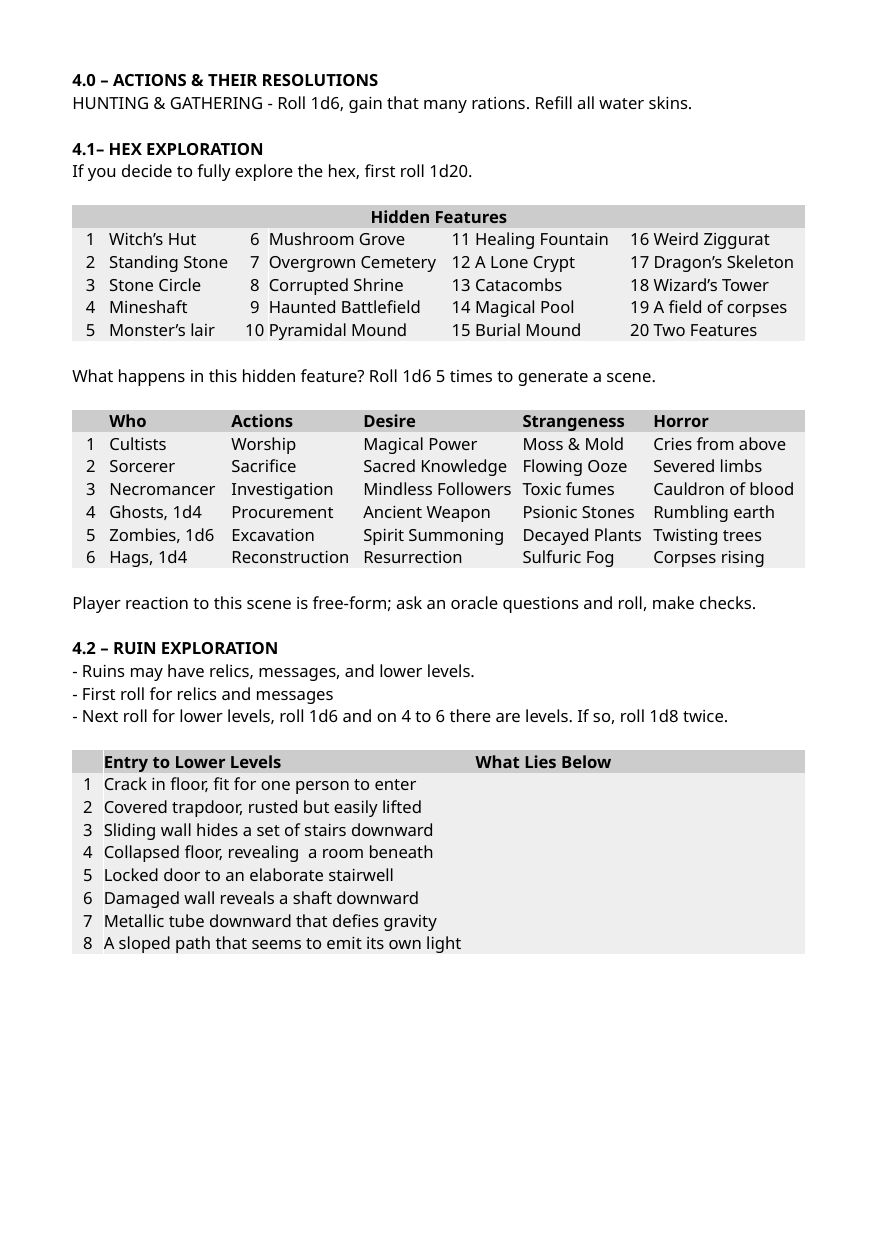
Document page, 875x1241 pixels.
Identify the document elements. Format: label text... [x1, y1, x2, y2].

table_cell 6 [72, 886, 103, 909]
table_cell [475, 932, 805, 954]
table_cell 8 [241, 273, 268, 296]
table_cell Collapsed floor, revealing a room beneath [104, 841, 475, 864]
table_cell Pyramidal Mound [269, 319, 447, 341]
table_cell Investigation [231, 478, 363, 500]
text HUNTING & GATHERING - Roll 1d6, gain that many rations. Refill all water skins. [72, 92, 806, 114]
table_cell Damaged wall reveals a shaft downward [104, 886, 475, 909]
table_cell Corrupted Shrine [269, 273, 447, 296]
table_cell Toxic fumes [522, 478, 653, 500]
table_cell Witch’s Hut [109, 228, 241, 251]
table_cell 18 [626, 273, 653, 296]
table_cell 5 [72, 523, 109, 546]
table_cell Decayed Plants [522, 523, 653, 546]
table_cell Flowing Ooze [522, 455, 653, 478]
table_cell [475, 818, 805, 841]
table_cell 10 [241, 319, 268, 341]
table_cell 12 [447, 251, 475, 273]
table_cell [475, 841, 805, 864]
table_cell Magical Pool [475, 296, 626, 319]
table_cell 3 [72, 818, 103, 841]
table_cell Dragon’s Skeleton [653, 251, 805, 273]
table_cell 3 [72, 478, 109, 500]
table_cell Worship [231, 432, 363, 455]
table_cell 4 [72, 296, 109, 319]
table_cell Covered trapdoor, rusted but easily lifted [104, 796, 475, 818]
table_header Desire [363, 410, 522, 432]
table_cell Rumbling earth [653, 500, 805, 523]
text 4.2 – RUIN EXPLORATION [72, 614, 806, 659]
table_cell 15 [447, 319, 475, 341]
text 4.1– HEX EXPLORATION [72, 137, 806, 160]
table_cell 6 [241, 228, 268, 251]
table_cell Catacombs [475, 273, 626, 296]
text 4.0 – ACTIONS & THEIR RESOLUTIONS [72, 69, 806, 92]
text Player reaction to this scene is free-form; ask an oracle questions and roll, make checks. [72, 591, 806, 614]
table_cell A Lone Crypt [475, 251, 626, 273]
table_cell Procurement [231, 500, 363, 523]
table_cell 1 [72, 432, 109, 455]
table_cell Ancient Weapon [363, 500, 522, 523]
text If you decide to fully explore the hex, first roll 1d20. [72, 160, 806, 205]
table_cell Excavation [231, 523, 363, 546]
table_cell 1 [72, 773, 103, 796]
table_cell 14 [447, 296, 475, 319]
table_cell Corpses rising [653, 546, 805, 568]
table_header Who [109, 410, 231, 432]
table_cell 2 [72, 455, 109, 478]
table_cell 7 [72, 909, 103, 932]
table_cell 1 [72, 228, 109, 251]
table_cell 4 [72, 841, 103, 864]
table_header [72, 750, 103, 773]
table_cell 3 [72, 273, 109, 296]
table_cell 11 [447, 228, 475, 251]
table_cell Moss & Mold [522, 432, 653, 455]
table_cell A field of corpses [653, 296, 805, 319]
table_cell 20 [626, 319, 653, 341]
table_cell 8 [72, 932, 103, 954]
table_header Strangeness [522, 410, 653, 432]
table_cell Standing Stone [109, 251, 241, 273]
table_cell Sacrifice [231, 455, 363, 478]
table_cell Reconstruction [231, 546, 363, 568]
table_cell Cries from above [653, 432, 805, 455]
table_cell 19 [626, 296, 653, 319]
table_cell Zombies, 1d6 [109, 523, 231, 546]
table_cell Spirit Summoning [363, 523, 522, 546]
table_header Hidden Features [72, 205, 805, 228]
table_cell Severed limbs [653, 455, 805, 478]
table_cell Crack in floor, fit for one person to enter [104, 773, 475, 796]
table_cell Sliding wall hides a set of stairs downward [104, 818, 475, 841]
table_cell Sorcerer [109, 455, 231, 478]
table_cell Cauldron of blood [653, 478, 805, 500]
table_cell Mindless Followers [363, 478, 522, 500]
table_cell Twisting trees [653, 523, 805, 546]
table_cell [475, 796, 805, 818]
text - Next roll for lower levels, roll 1d6 and on 4 to 6 there are levels. If so, roll 1d8 twice. [72, 705, 806, 727]
table_cell Monster’s lair [109, 319, 241, 341]
table_cell Sulfuric Fog [522, 546, 653, 568]
table_cell Overgrown Cemetery [269, 251, 447, 273]
table_cell 13 [447, 273, 475, 296]
table_cell 2 [72, 251, 109, 273]
table_cell 7 [241, 251, 268, 273]
table_cell Necromancer [109, 478, 231, 500]
table_header Horror [653, 410, 805, 432]
table_cell 6 [72, 546, 109, 568]
table_cell Stone Circle [109, 273, 241, 296]
table_cell [475, 909, 805, 932]
table_cell Metallic tube downward that defies gravity [104, 909, 475, 932]
table_cell A sloped path that seems to emit its own light [104, 932, 475, 954]
table_header [72, 410, 109, 432]
table_cell 2 [72, 796, 103, 818]
table_cell Sacred Knowledge [363, 455, 522, 478]
table_cell 5 [72, 319, 109, 341]
text What happens in this hidden feature? Roll 1d6 5 times to generate a scene. [72, 364, 806, 409]
table_cell Two Features [653, 319, 805, 341]
table_cell Burial Mound [475, 319, 626, 341]
table_cell Psionic Stones [522, 500, 653, 523]
table_header Entry to Lower Levels [104, 750, 475, 773]
table_cell Hags, 1d4 [109, 546, 231, 568]
text - First roll for relics and messages [72, 682, 806, 705]
table_cell Wizard’s Tower [653, 273, 805, 296]
table_cell Weird Ziggurat [653, 228, 805, 251]
text - Ruins may have relics, messages, and lower levels. [72, 659, 806, 682]
table_cell [475, 864, 805, 886]
table_cell [475, 773, 805, 796]
table_cell Healing Fountain [475, 228, 626, 251]
table_cell Locked door to an elaborate stairwell [104, 864, 475, 886]
table_cell Ghosts, 1d4 [109, 500, 231, 523]
table_cell 9 [241, 296, 268, 319]
table_header What Lies Below [475, 750, 805, 773]
table_cell 5 [72, 864, 103, 886]
table_cell Haunted Battlefield [269, 296, 447, 319]
table_cell 4 [72, 500, 109, 523]
table_cell Mineshaft [109, 296, 241, 319]
table_cell 16 [626, 228, 653, 251]
table_cell [475, 886, 805, 909]
table_header Actions [231, 410, 363, 432]
table_cell 17 [626, 251, 653, 273]
table_cell Cultists [109, 432, 231, 455]
table_cell Magical Power [363, 432, 522, 455]
table_cell Resurrection [363, 546, 522, 568]
table_cell Mushroom Grove [269, 228, 447, 251]
